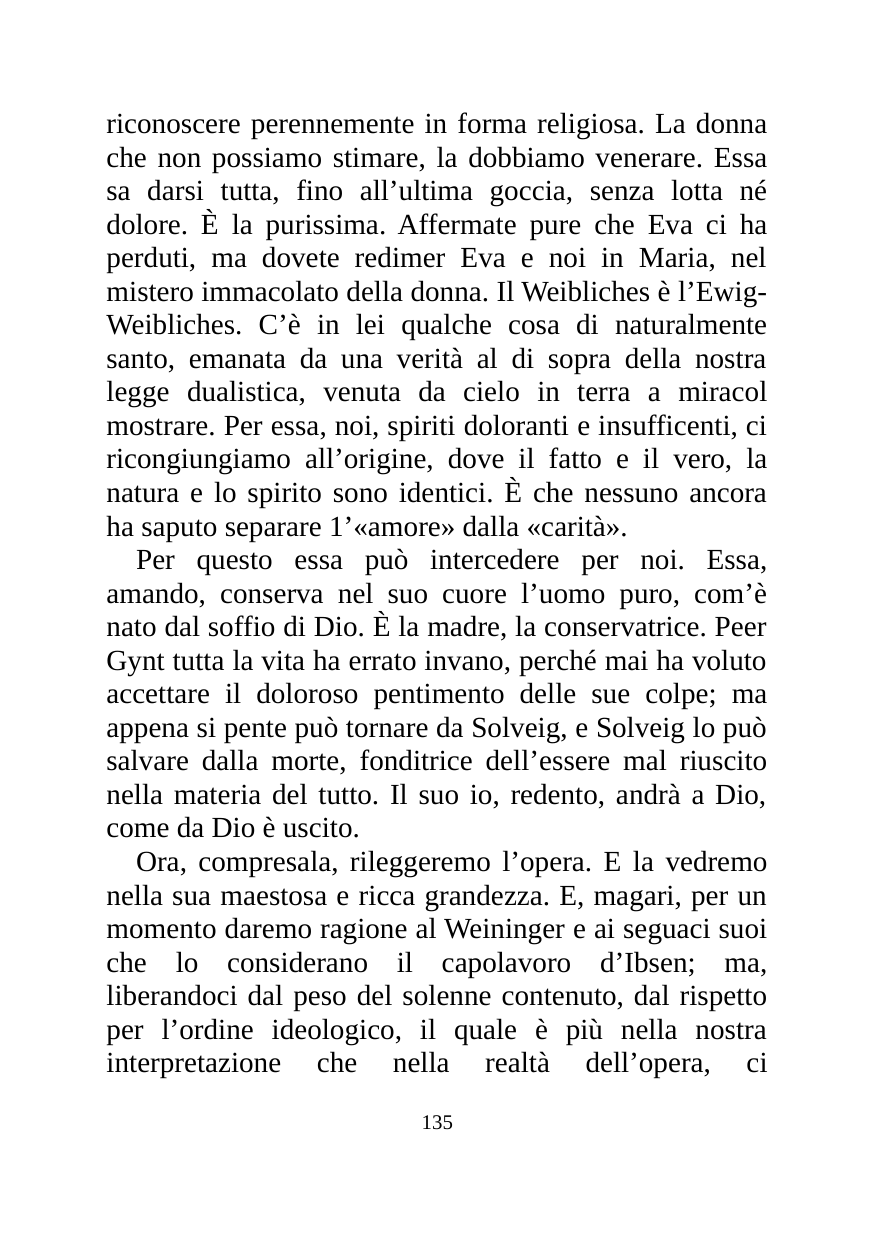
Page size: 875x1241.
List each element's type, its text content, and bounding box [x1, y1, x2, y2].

text riconoscere perennemente in forma religiosa. La donna che non possiamo stimare, la dobbiamo venerare. Essa sa darsi tutta, fino all’ultima goccia, senza lotta né dolore. È la purissima. Affermate pure che Eva ci ha perduti, ma dovete redimer Eva e noi in Maria, nel mistero immacolato della donna. Il Weibliches è l’Ewig-Weibliches. C’è in lei qualche cosa di naturalmente santo, emanata da una verità al di sopra della nostra legge dualistica, venuta da cielo in terra a miracol mostrare. Per essa, noi, spiriti doloranti e insufficenti, ci ricongiungiamo all’origine, dove il fatto e il vero, la natura e lo spirito sono identici. È che nessuno ancora ha saputo separare 1’«amore» dalla «carità». [106, 106, 768, 542]
text Ora, compresala, rileggeremo l’opera. E la vedremo nella sua maestosa e ricca grandezza. E, magari, per un momento daremo ragione al Weininger e ai seguaci suoi che lo considerano il capolavoro d’Ibsen; ma, liberandoci dal peso del solenne contenuto, dal rispetto per l’ordine ideologico, il quale è più nella nostra interpretazione che nella realtà dell’opera, ci [106, 844, 768, 1079]
text Per questo essa può intercedere per noi. Essa, amando, conserva nel suo cuore l’uomo puro, com’è nato dal soffio di Dio. È la madre, la conservatrice. Peer Gynt tutta la vita ha errato invano, perché mai ha voluto accettare il doloroso pentimento delle sue colpe; ma appena si pente può tornare da Solveig, e Solveig lo può salvare dalla morte, fonditrice dell’essere mal riuscito nella materia del tutto. Il suo io, redento, andrà a Dio, come da Dio è uscito. [106, 542, 768, 844]
